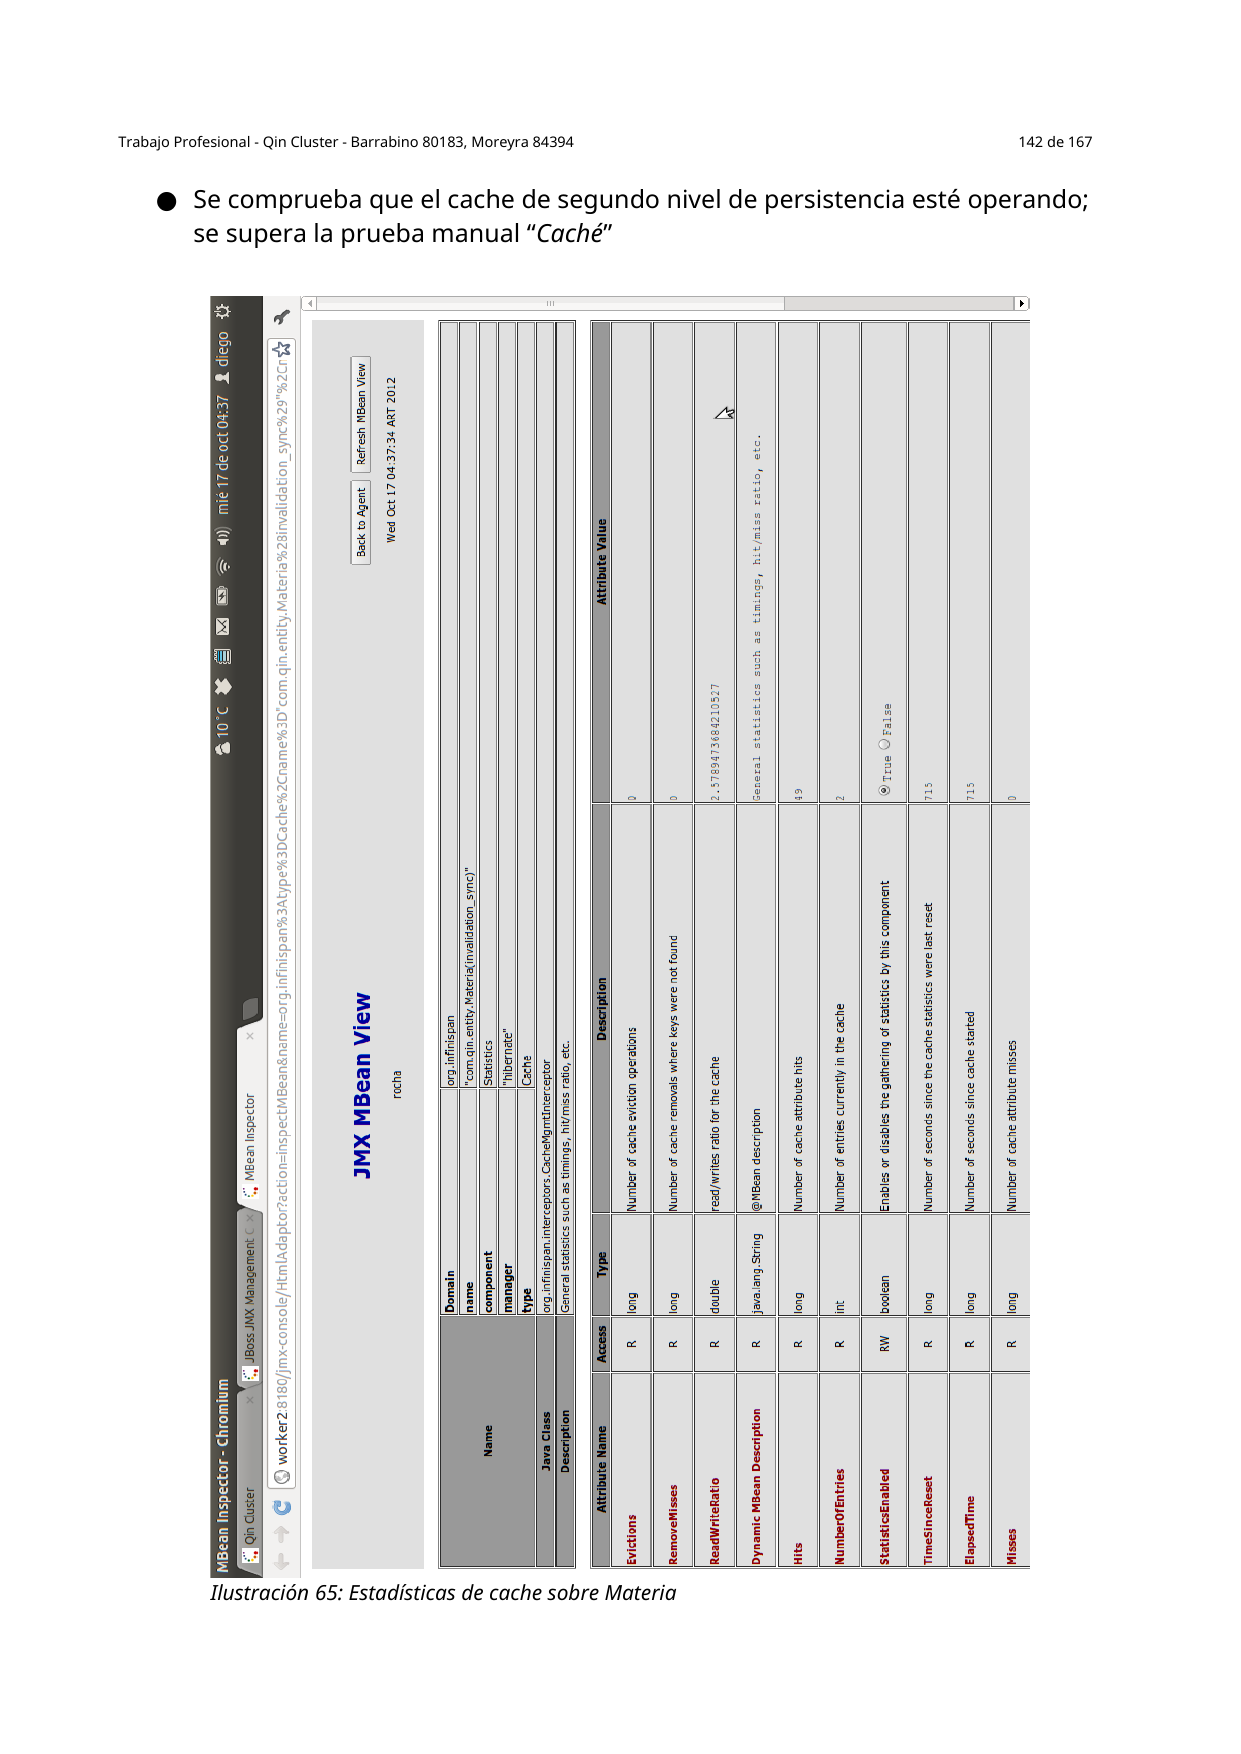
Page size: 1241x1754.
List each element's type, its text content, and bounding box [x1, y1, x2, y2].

list Se comprueba que el cache de segundo nivel de persistencia esté operando; se supera la prueba manual “Caché” [156, 182, 1122, 250]
text Ilustración 65: Estadísticas de cache sobre Materia [210, 1578, 1030, 1606]
picture [210, 296, 1030, 1578]
